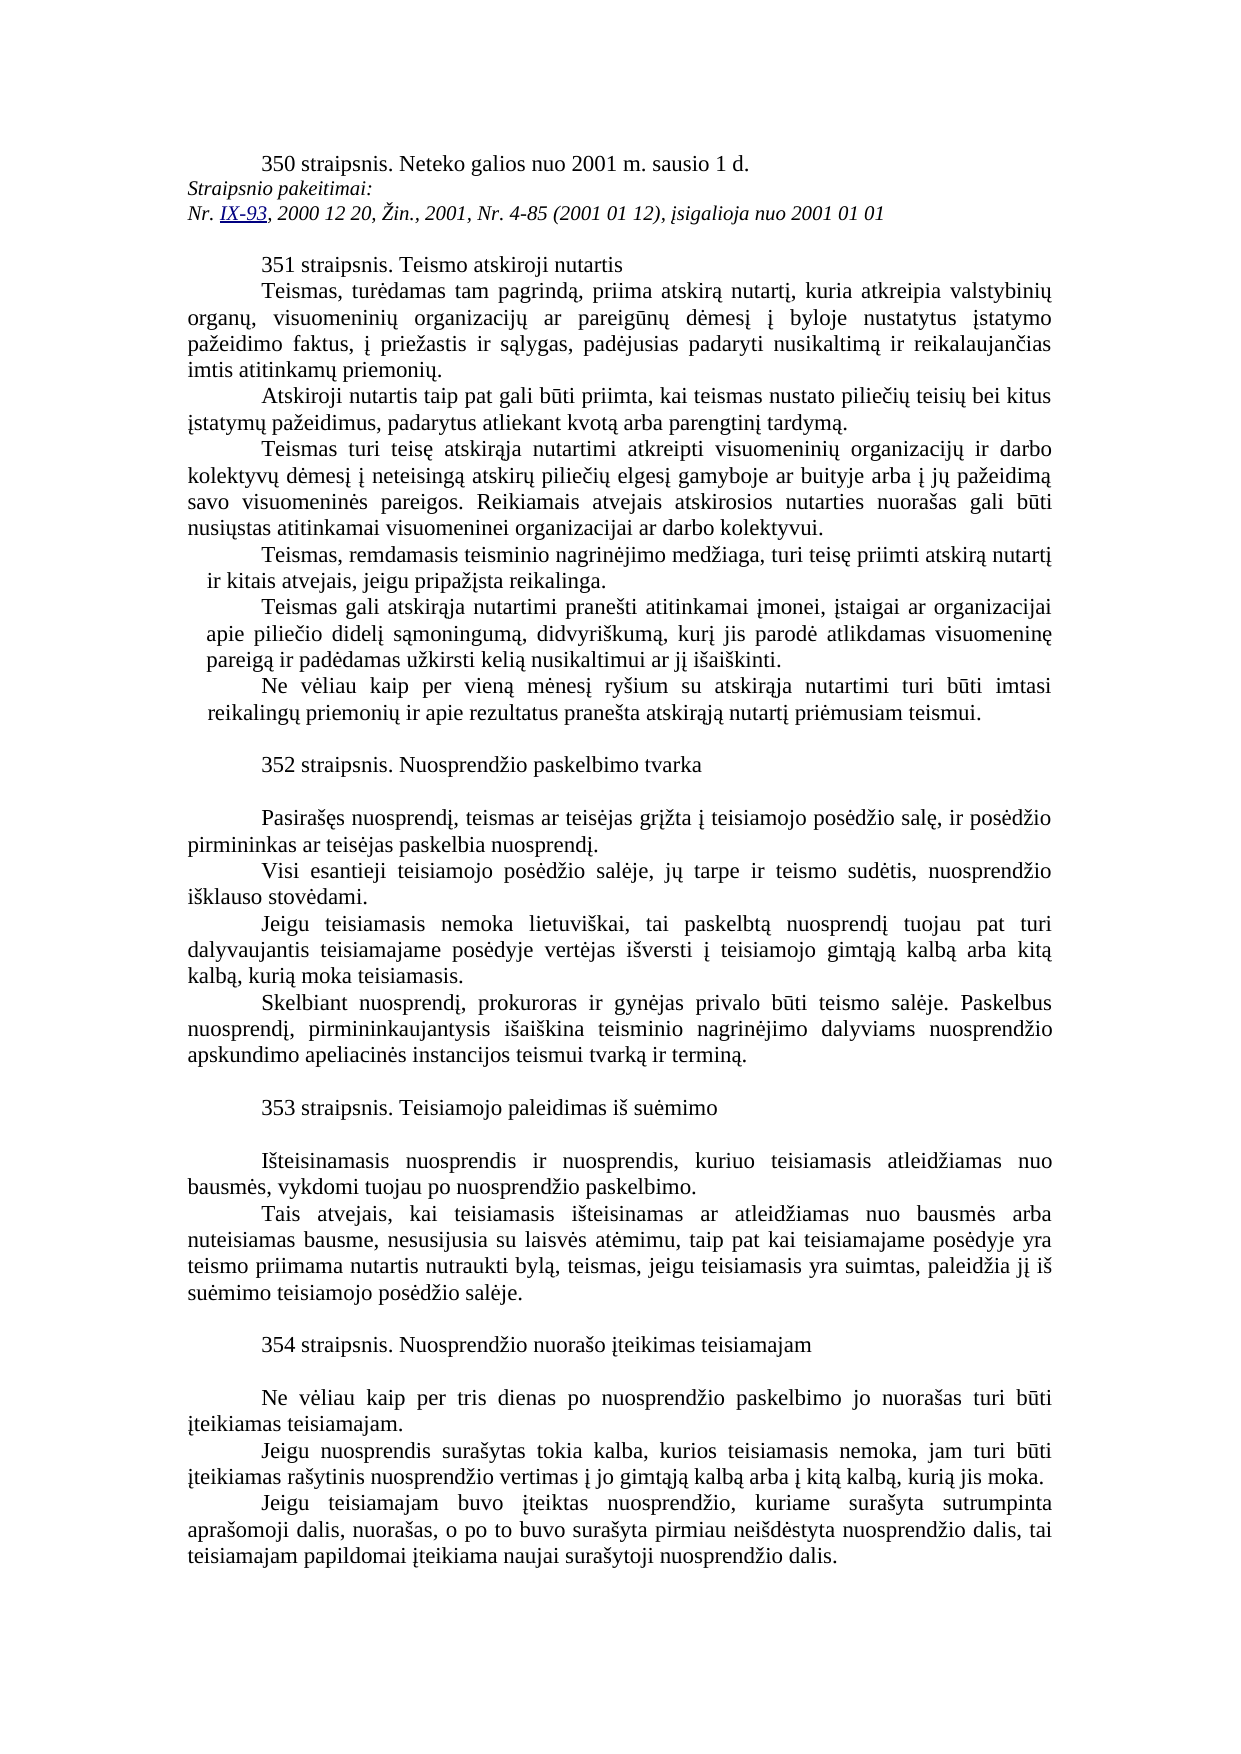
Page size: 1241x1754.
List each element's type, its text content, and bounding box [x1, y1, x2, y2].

text Jeigu teisiamajam buvo įteiktas nuosprendžio, kuriame surašyta sutrumpinta aprašomoji dalis, nuorašas, o po to buvo surašyta pirmiau neišdėstyta nuosprendžio dalis, tai teisiamajam papildomai įteikiama naujai surašytoji nuosprendžio dalis. [187, 1489, 1053, 1568]
text Jeigu nuosprendis surašytas tokia kalba, kurios teisiamasis nemoka, jam turi būti įteikiamas rašytinis nuosprendžio vertimas į jo gimtąją kalbą arba į kitą kalbą, kurią jis moka. [187, 1437, 1053, 1489]
text Tais atvejais, kai teisiamasis išteisinamas ar atleidžiamas nuo bausmės arba nuteisiamas bausme, nesusijusia su laisvės atėmimu, taip pat kai teisiamajame posėdyje yra teismo priimama nutartis nutraukti bylą, teismas, jeigu teisiamasis yra suimtas, paleidžia jį iš suėmimo teisiamojo posėdžio salėje. [187, 1199, 1053, 1305]
text Straipsnio pakeitimai: [187, 176, 1053, 200]
text Nr. IX-93, 2000 12 20, Žin., 2001, Nr. 4-85 (2001 01 12), įsigalioja nuo 2001 01 01 [187, 200, 1053, 224]
text Teismas turi teisę atskirąja nutartimi atkreipti visuomeninių organizacijų ir darbo kolektyvų dėmesį į neteisingą atskirų piliečių elgesį gamyboje ar buityje arba į jų pažeidimą savo visuomeninės pareigos. Reikiamais atvejais atskirosios nutarties nuorašas gali būti nusiųstas atitinkamai visuomeninei organizacijai ar darbo kolektyvui. [187, 435, 1053, 541]
text Pasirašęs nuosprendį, teismas ar teisėjas grįžta į teisiamojo posėdžio salę, ir posėdžio pirmininkas ar teisėjas paskelbia nuosprendį. [187, 804, 1053, 857]
text Visi esantieji teisiamojo posėdžio salėje, jų tarpe ir teismo sudėtis, nuosprendžio išklauso stovėdami. [187, 857, 1053, 910]
text Teismas, remdamasis teisminio nagrinėjimo medžiaga, turi teisę priimti atskirą nutartį ir kitais atvejais, jeigu pripažįsta reikalinga. [207, 541, 1053, 593]
text 350 straipsnis. Neteko galios nuo 2001 m. sausio 1 d. [187, 150, 1053, 176]
text 353 straipsnis. Teisiamojo paleidimas iš suėmimo [187, 1094, 1053, 1121]
text 352 straipsnis. Nuosprendžio paskelbimo tvarka [187, 752, 1053, 778]
text Išteisinamasis nuosprendis ir nuosprendis, kuriuo teisiamasis atleidžiamas nuo bausmės, vykdomi tuojau po nuosprendžio paskelbimo. [187, 1147, 1053, 1199]
text Skelbiant nuosprendį, prokuroras ir gynėjas privalo būti teismo salėje. Paskelbus nuosprendį, pirmininkaujantysis išaiškina teisminio nagrinėjimo dalyviams nuosprendžio apskundimo apeliacinės instancijos teismui tvarką ir terminą. [187, 989, 1053, 1068]
text Teismas gali atskirąja nutartimi pranešti atitinkamai įmonei, įstaigai ar organizacijai apie piliečio didelį sąmoningumą, didvyriškumą, kurį jis parodė atlikdamas visuomeninę pareigą ir padėdamas užkirsti kelią nusikaltimui ar jį išaiškinti. [206, 593, 1053, 672]
text Ne vėliau kaip per vieną mėnesį ryšium su atskirąja nutartimi turi būti imtasi reikalingų priemonių ir apie rezultatus pranešta atskirąją nutartį priėmusiam teismui. [207, 672, 1053, 725]
text 354 straipsnis. Nuosprendžio nuorašo įteikimas teisiamajam [261, 1331, 1053, 1358]
text Teismas, turėdamas tam pagrindą, priima atskirą nutartį, kuria atkreipia valstybinių organų, visuomeninių organizacijų ar pareigūnų dėmesį į byloje nustatytus įstatymo pažeidimo faktus, į priežastis ir sąlygas, padėjusias padaryti nusikaltimą ir reikalaujančias imtis atitinkamų priemonių. [187, 277, 1053, 383]
text Atskiroji nutartis taip pat gali būti priimta, kai teismas nustato piliečių teisių bei kitus įstatymų pažeidimus, padarytus atliekant kvotą arba parengtinį tardymą. [187, 383, 1053, 435]
text 351 straipsnis. Teismo atskiroji nutartis [214, 251, 1053, 277]
text Jeigu teisiamasis nemoka lietuviškai, tai paskelbtą nuosprendį tuojau pat turi dalyvaujantis teisiamajame posėdyje vertėjas išversti į teisiamojo gimtąją kalbą arba kitą kalbą, kurią moka teisiamasis. [187, 910, 1053, 989]
text Ne vėliau kaip per tris dienas po nuosprendžio paskelbimo jo nuorašas turi būti įteikiamas teisiamajam. [187, 1384, 1053, 1437]
